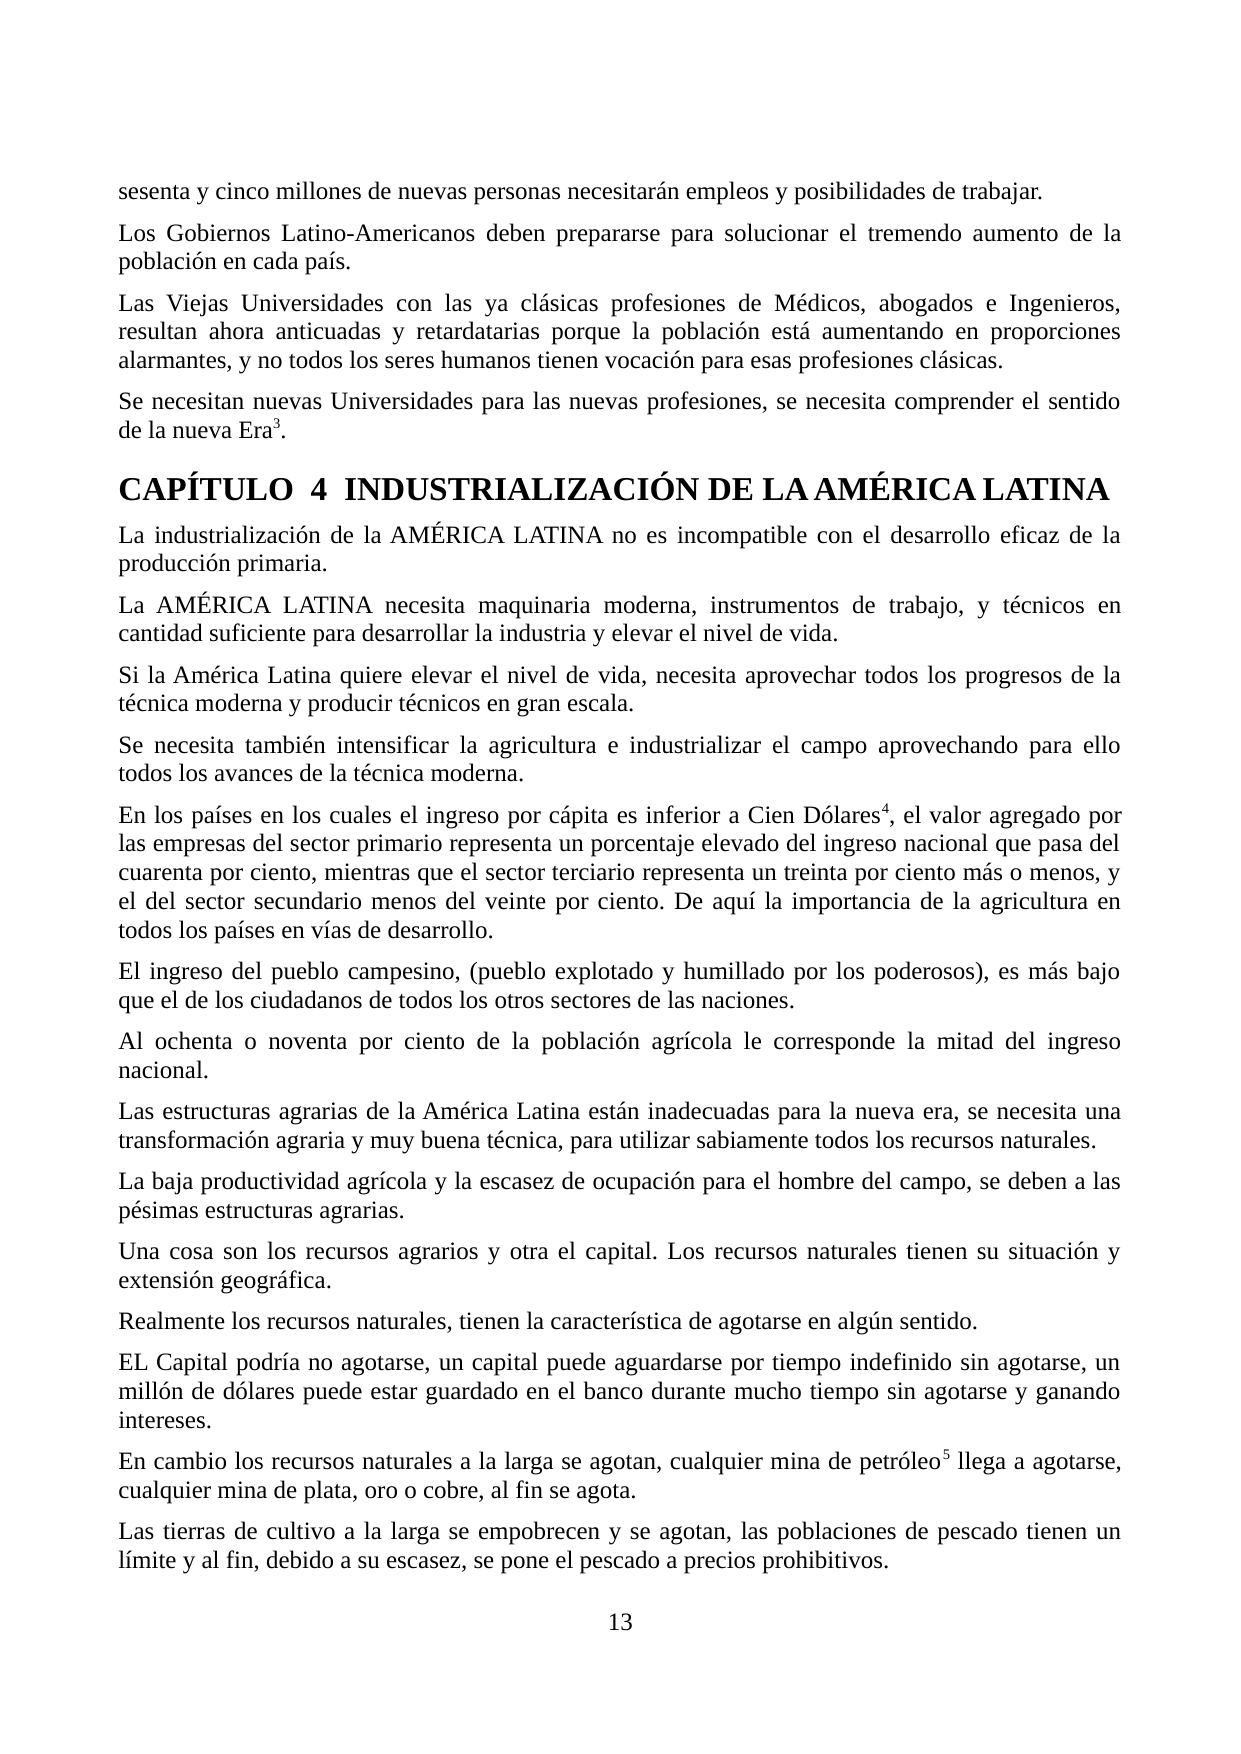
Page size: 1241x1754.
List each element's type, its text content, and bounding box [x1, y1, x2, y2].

text Al ochenta o noventa por ciento de la población agrícola le corresponde la mitad del ingreso nacional. [118, 1026, 1122, 1083]
subtitle CAPÍTULO 4 INDUSTRIALIZACIÓN DE LA AMÉRICA LATINA [118, 469, 1122, 507]
text La industrialización de la AMÉRICA LATINA no es incompatible con el desarrollo eficaz de la producción primaria. [118, 520, 1122, 577]
text El ingreso del pueblo campesino, (pueblo explotado y humillado por los poderosos), es más bajo que el de los ciudadanos de todos los otros sectores de las naciones. [118, 956, 1122, 1013]
text Se necesita también intensificar la agricultura e industrializar el campo aprovechando para ello todos los avances de la técnica moderna. [118, 730, 1122, 787]
text EL Capital podría no agotarse, un capital puede aguardarse por tiempo indefinido sin agotarse, un millón de dólares puede estar guardado en el banco durante mucho tiempo sin agotarse y ganando intereses. [118, 1347, 1122, 1433]
text Se necesitan nuevas Universidades para las nuevas profesiones, se necesita comprender el sentido de la nueva Era. [118, 386, 1122, 444]
text La baja productividad agrícola y la escasez de ocupación para el hombre del campo, se deben a las pésimas estructuras agrarias. [118, 1166, 1122, 1223]
text sesenta y cinco millones de nuevas personas necesitarán empleos y posibilidades de trabajar. [118, 176, 1122, 205]
text La AMÉRICA LATINA necesita maquinaria moderna, instrumentos de trabajo, y técnicos en cantidad suficiente para desarrollar la industria y elevar el nivel de vida. [118, 590, 1122, 647]
text Las estructuras agrarias de la América Latina están inadecuadas para la nueva era, se necesita una transformación agraria y muy buena técnica, para utilizar sabiamente todos los recursos naturales. [118, 1096, 1122, 1153]
text En cambio los recursos naturales a la larga se agotan, cualquier mina de petróleo llega a agotarse, cualquier mina de plata, oro o cobre, al fin se agota. [118, 1446, 1122, 1503]
text Si la América Latina quiere elevar el nivel de vida, necesita aprovechar todos los progresos de la técnica moderna y producir técnicos en gran escala. [118, 660, 1122, 717]
text Realmente los recursos naturales, tienen la característica de agotarse en algún sentido. [118, 1306, 1122, 1335]
text Las tierras de cultivo a la larga se empobrecen y se agotan, las poblaciones de pescado tienen un límite y al fin, debido a su escasez, se pone el pescado a precios prohibitivos. [118, 1516, 1122, 1573]
text Una cosa son los recursos agrarios y otra el capital. Los recursos naturales tienen su situación y extensión geográfica. [118, 1236, 1122, 1293]
text Los Gobiernos Latino-Americanos deben prepararse para solucionar el tremendo aumento de la población en cada país. [118, 218, 1122, 275]
text Las Viejas Universidades con las ya clásicas profesiones de Médicos, abogados e Ingenieros, resultan ahora anticuadas y retardatarias porque la población está aumentando en proporciones alarmantes, y no todos los seres humanos tienen vocación para esas profesiones clásicas. [118, 288, 1122, 374]
text En los países en los cuales el ingreso por cápita es inferior a Cien Dólares, el valor agregado por las empresas del sector primario representa un porcentaje elevado del ingreso nacional que pasa del cuarenta por ciento, mientras que el sector terciario representa un treinta por ciento más o menos, y el del sector secundario menos del veinte por ciento. De aquí la importancia de la agricultura en todos los países en vías de desarrollo. [118, 800, 1122, 943]
